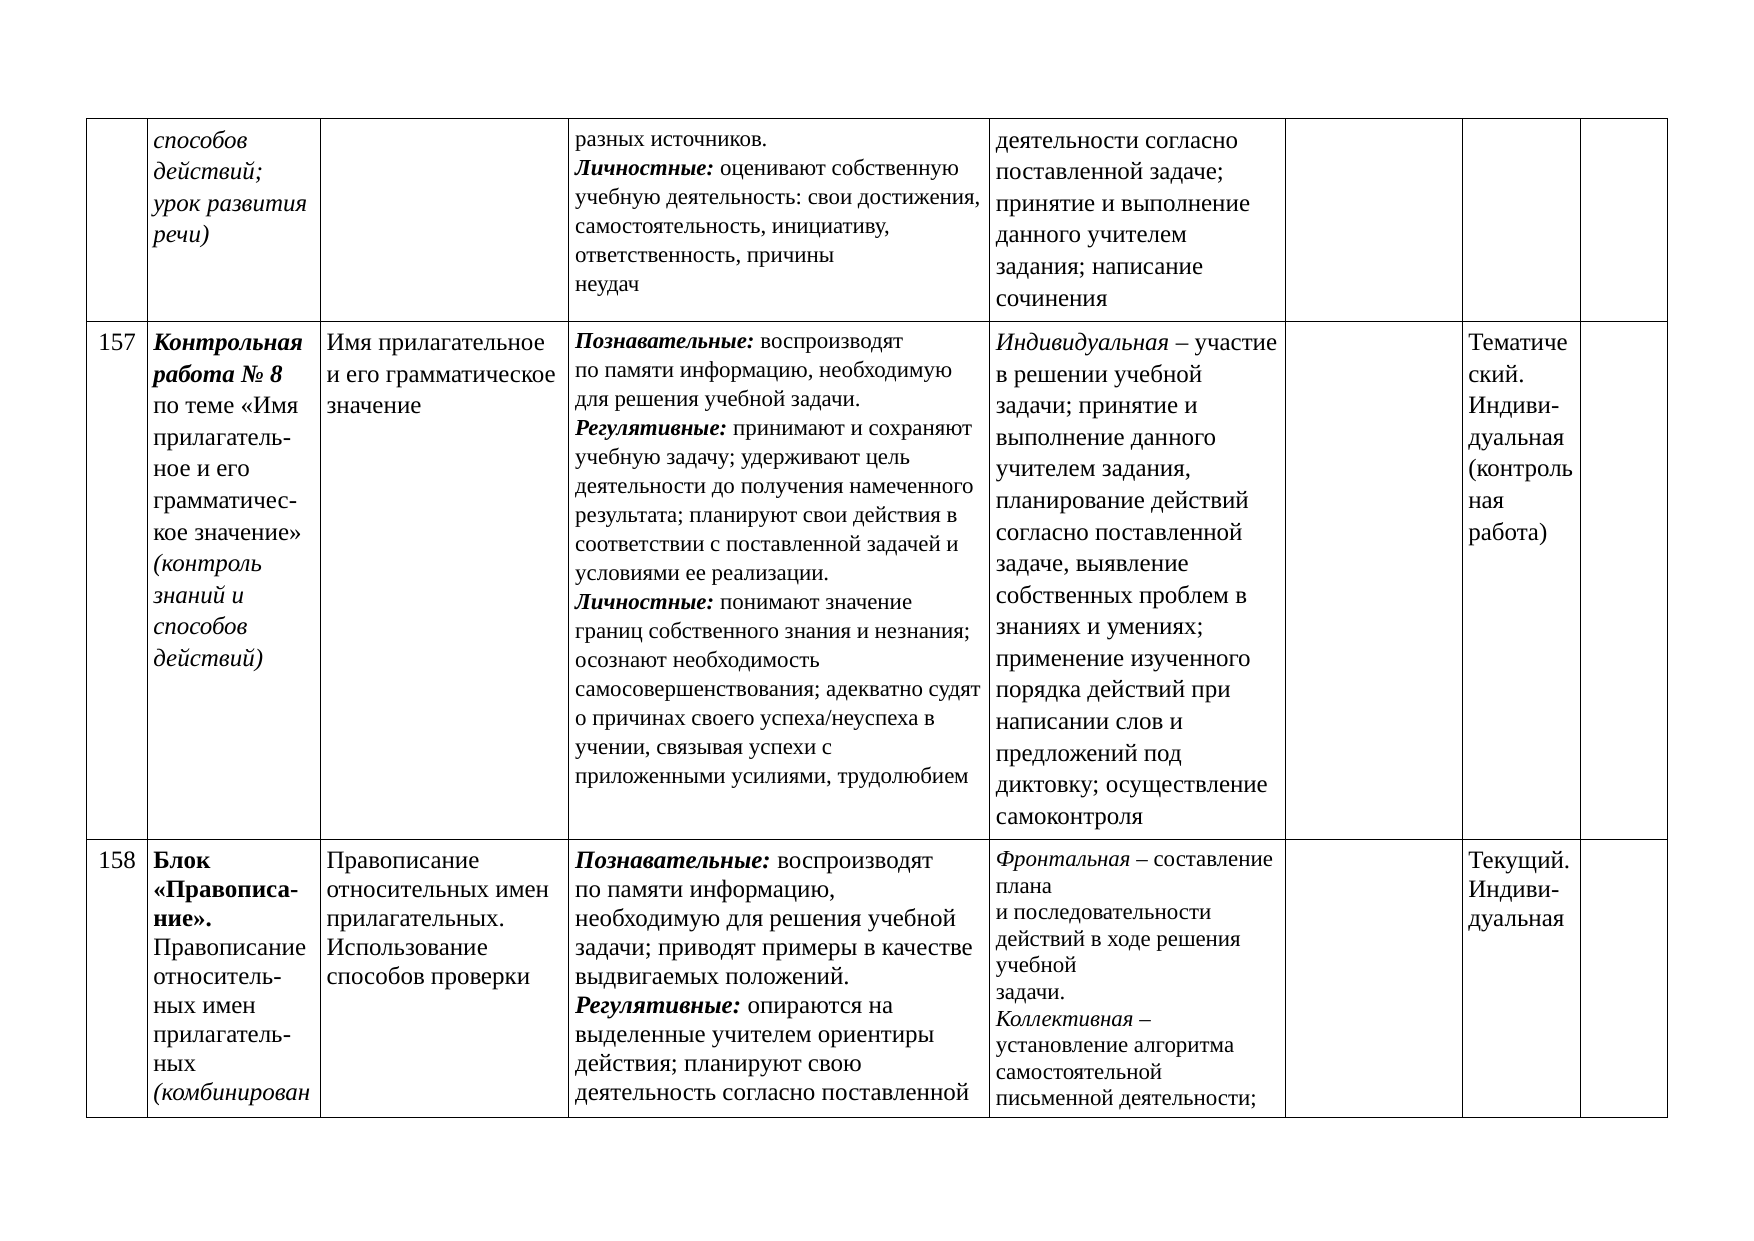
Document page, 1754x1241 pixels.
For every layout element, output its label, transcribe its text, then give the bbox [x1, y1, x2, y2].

table_cell [321, 119, 568, 321]
table_cell [1286, 840, 1462, 1117]
table_cell Индивидуальная – участие в решении учебной задачи; принятие и выполнение данного учителем задания, планирование действий согласно поставленной задаче, выявление собственных проблем в знаниях и умениях; применение изученного порядка действий при написании слов и предложений под диктовку; осуществление самоконтроля [990, 322, 1285, 838]
table_cell Имя прилагательное и его грамматическое значение [321, 322, 568, 838]
table_cell 157 [87, 322, 147, 838]
table_cell Текущий. Индиви-дуальная [1463, 840, 1580, 1117]
table_cell [1581, 119, 1667, 321]
table_cell [1581, 322, 1667, 838]
table_cell Познавательные: воспроизводят по памяти информацию, необходимую для решения учебной задачи. Регулятивные: принимают и сохраняют учебную задачу; удерживают цель деятельности до получения намеченного результата; планируют свои действия в соответствии с поставленной задачей и условиями ее реализации. Личностные: понимают значение границ собственного знания и незнания; осознают необходимость самосовершенствования; адекватно судят о причинах своего успеха/неуспеха в учении, связывая успехи с приложенными усилиями, трудолюбием [569, 322, 989, 838]
table_cell [87, 119, 147, 321]
table_cell [1581, 840, 1667, 1117]
table_cell 158 [87, 840, 147, 1117]
table_cell Правописание относительных имен прилагательных. Использование способов проверки [321, 840, 568, 1117]
table_cell [1286, 119, 1462, 321]
table_cell Блок «Правописа-ние». Правописание относитель-ных имен прилагатель-ных (комбинирован [148, 840, 320, 1117]
table_cell разных источников. Личностные: оценивают собственную учебную деятельность: свои достижения, самостоятельность, инициативу, ответственность, причины неудач [569, 119, 989, 321]
table_cell деятельности согласно поставленной задаче; принятие и выполнение данного учителем задания; написание сочинения [990, 119, 1285, 321]
table_cell [1463, 119, 1580, 321]
table_cell способов действий; урок развития речи) [148, 119, 320, 321]
table_cell [1286, 322, 1462, 838]
table_cell Познавательные: воспроизводят по памяти информацию, необходимую для решения учебной задачи; приводят примеры в качестве выдвигаемых положений. Регулятивные: опираются на выделенные учителем ориентиры действия; планируют свою деятельность согласно поставленной [569, 840, 989, 1117]
table_cell Контрольная работа № 8 по теме «Имя прилагатель-ное и его грамматичес-кое значение» (контроль знаний и способов действий) [148, 322, 320, 838]
table_cell Тематический. Индиви-дуальная (контрольная работа) [1463, 322, 1580, 838]
table_cell Фронтальная – составление плана и последовательности действий в ходе решения учебной задачи. Коллективная – установление алгоритма самостоятельной письменной деятельности; [990, 840, 1285, 1117]
